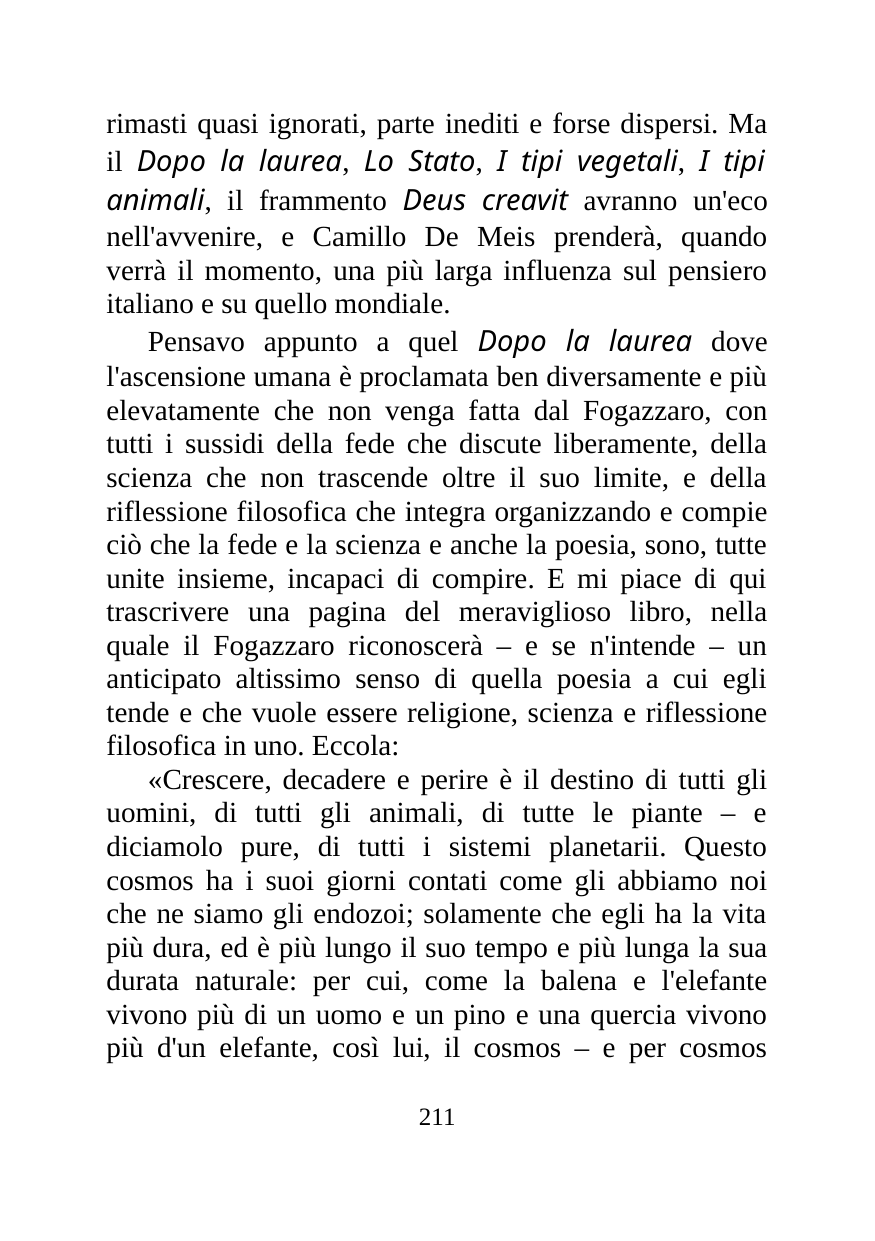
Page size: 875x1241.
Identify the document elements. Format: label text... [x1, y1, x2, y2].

text «Crescere, decadere e perire è il destino di tutti gli uomini, di tutti gli animali, di tutte le piante – e diciamolo pure, di tutti i sistemi planetarii. Questo cosmos ha i suoi giorni contati come gli abbiamo noi che ne siamo gli endozoi; solamente che egli ha la vita più dura, ed è più lungo il suo tempo e più lunga la sua durata naturale: per cui, come la balena e l'elefante vivono più di un uomo e un pino e una quercia vivono più d'un elefante, così lui, il cosmos – e per cosmos [106, 762, 768, 1064]
text Pensavo appunto a quel Dopo la laurea dove l'ascensione umana è proclamata ben diversamente e più elevatamente che non venga fatta dal Fogazzaro, con tutti i sussidi della fede che discute liberamente, della scienza che non trascende oltre il suo limite, e della riflessione filosofica che integra organizzando e compie ciò che la fede e la scienza e anche la poesia, sono, tutte unite insieme, incapaci di compire. E mi piace di qui trascrivere una pagina del meraviglioso libro, nella quale il Fogazzaro riconoscerà – e se n'intende – un anticipato altissimo senso di quella poesia a cui egli tende e che vuole essere religione, scienza e riflessione filosofica in uno. Eccola: [106, 320, 768, 762]
text rimasti quasi ignorati, parte inediti e forse dispersi. Ma il Dopo la laurea, Lo Stato, I tipi vegetali, I tipi animali, il frammento Deus creavit avranno un'eco nell'avvenire, e Camillo De Meis prenderà, quando verrà il momento, una più larga influenza sul pensiero italiano e su quello mondiale. [106, 106, 768, 320]
